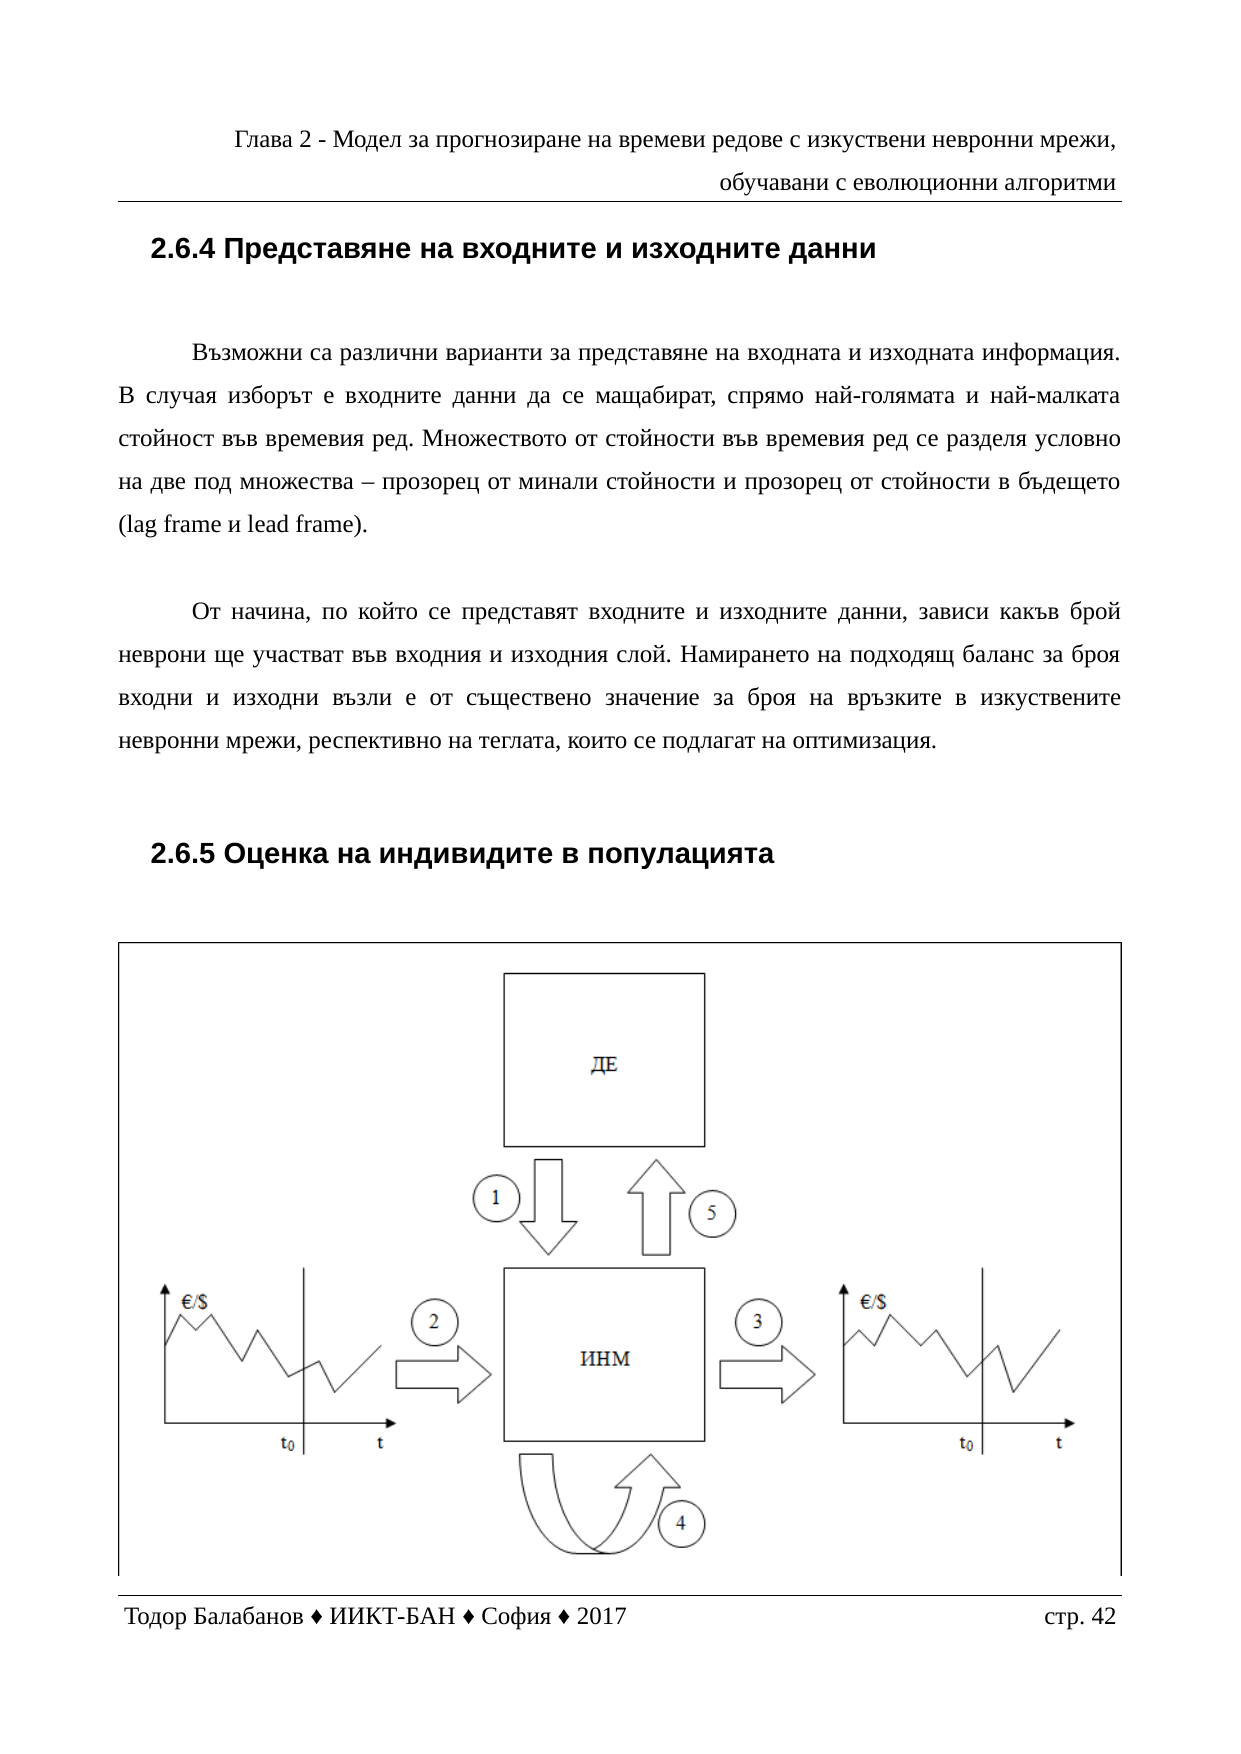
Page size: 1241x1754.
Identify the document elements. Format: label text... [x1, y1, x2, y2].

subtitle 2.6.5 Оценка на индивидите в популацията [118, 836, 1122, 870]
text От начина, по който се представят входните и изходните данни, зависи какъв брой неврони ще участват във входния и изходния слой. Намирането на подходящ баланс за броя входни и изходни възли е от съществено значение за броя на връзките в изкуствените невронни мрежи, респективно на теглата, които се подлагат на оптимизация. [118, 596, 1122, 754]
text Възможни са различни варианти за представяне на входната и изходната информация. В случая изборът е входните данни да се мащабират, спрямо най-голямата и най-малката стойност във времевия ред. Множеството от стойности във времевия ред се разделя условно на две под множества – прозорец от минали стойности и прозорец от стойности в бъдещето (lag frame и lead frame). [118, 337, 1122, 538]
subtitle 2.6.4 Представяне на входните и изходните данни [118, 231, 1122, 264]
